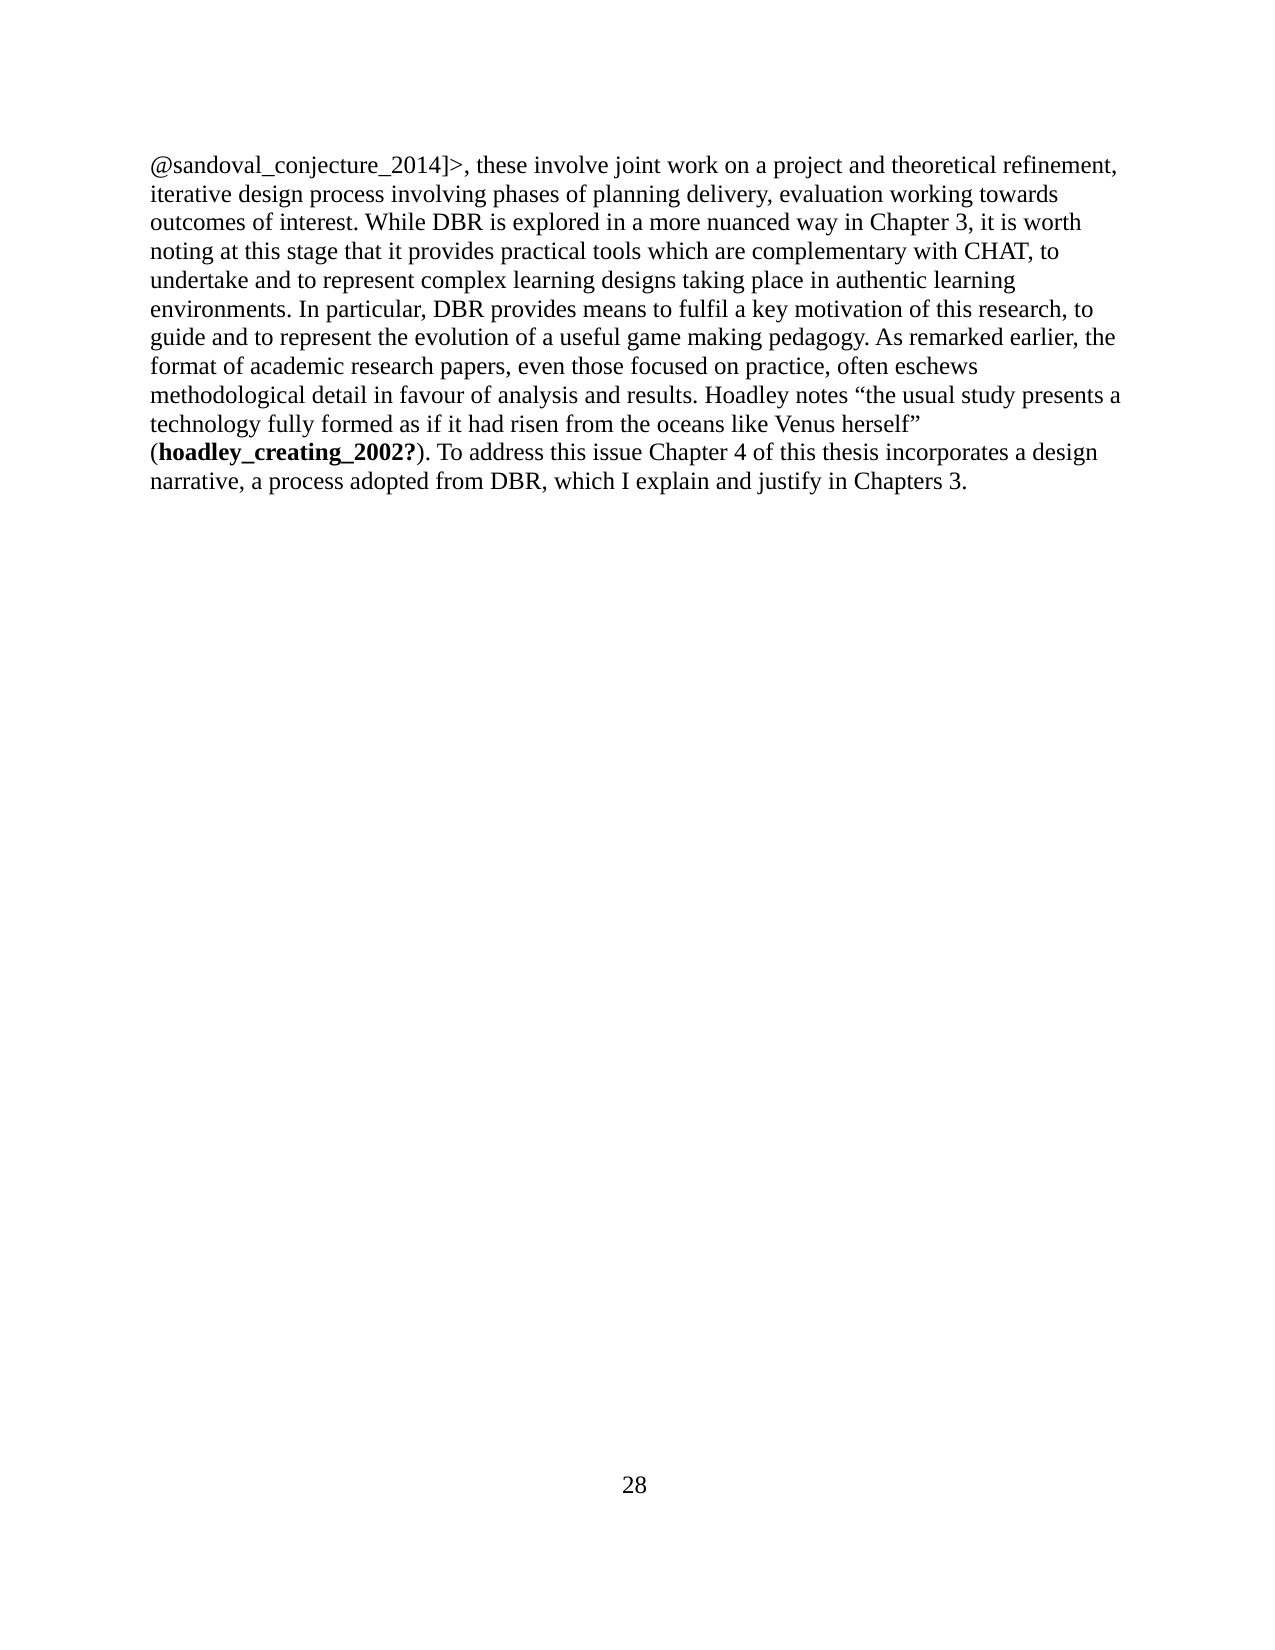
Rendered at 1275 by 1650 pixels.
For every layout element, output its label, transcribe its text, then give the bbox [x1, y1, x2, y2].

text @sandoval_conjecture_2014]>, these involve joint work on a project and theoretical refinement, iterative design process involving phases of planning delivery, evaluation working towards outcomes of interest. While DBR is explored in a more nuanced way in Chapter 3, it is worth noting at this stage that it provides practical tools which are complementary with CHAT, to undertake and to represent complex learning designs taking place in authentic learning environments. In particular, DBR provides means to fulfil a key motivation of this research, to guide and to represent the evolution of a useful game making pedagogy. As remarked earlier, the format of academic research papers, even those focused on practice, often eschews methodological detail in favour of analysis and results. Hoadley notes “the usual study presents a technology fully formed as if it had risen from the oceans like Venus herself” (hoadley_creating_2002?). To address this issue Chapter 4 of this thesis incorporates a design narrative, a process adopted from DBR, which I explain and justify in Chapters 3. [150, 150, 1125, 495]
